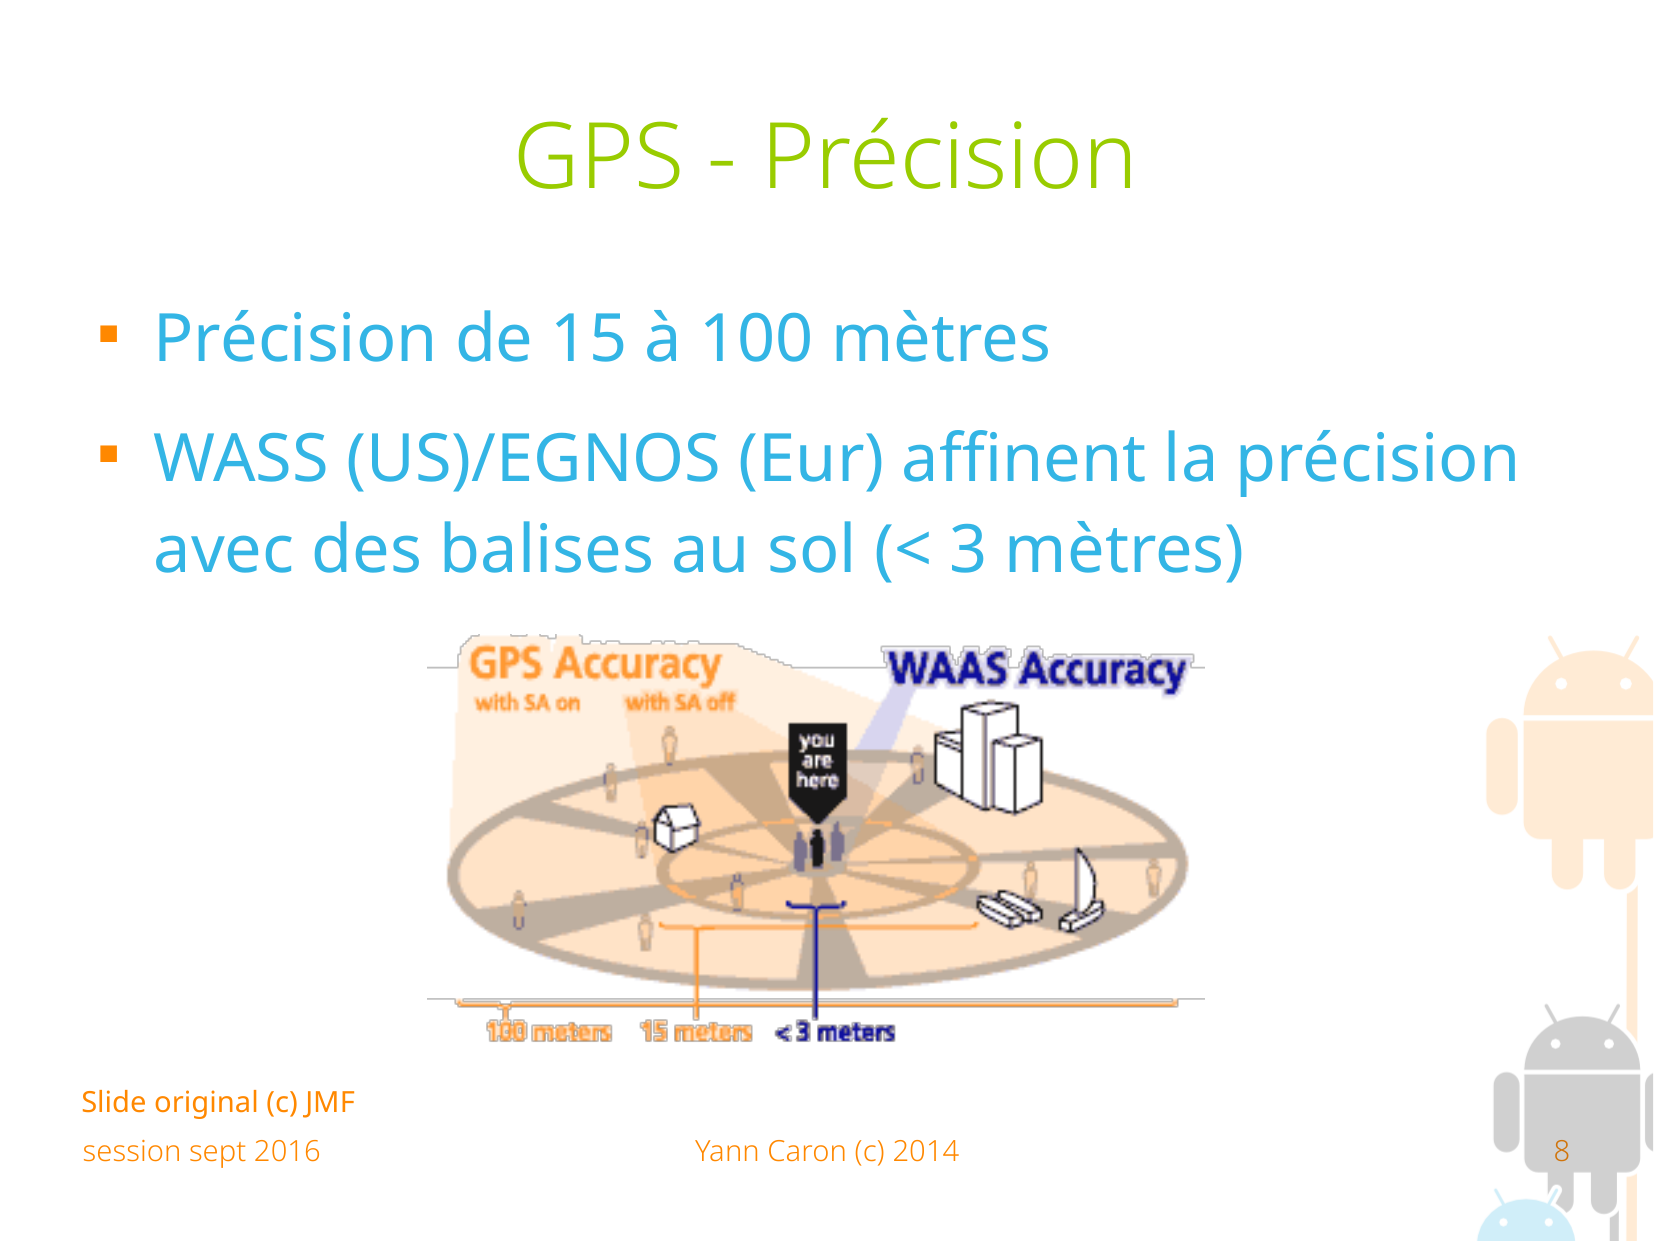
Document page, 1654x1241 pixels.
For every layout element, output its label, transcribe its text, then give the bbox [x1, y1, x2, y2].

list Précision de 15 à 100 mètres WASS (US)/EGNOS (Eur) affinent la précision avec des balises au sol (< 3 mètres) [82, 290, 1571, 616]
text_box Slide original (c) JMF [66, 1073, 379, 1123]
picture [240, 423, 1654, 1241]
title GPS - Précision [82, 49, 1571, 257]
